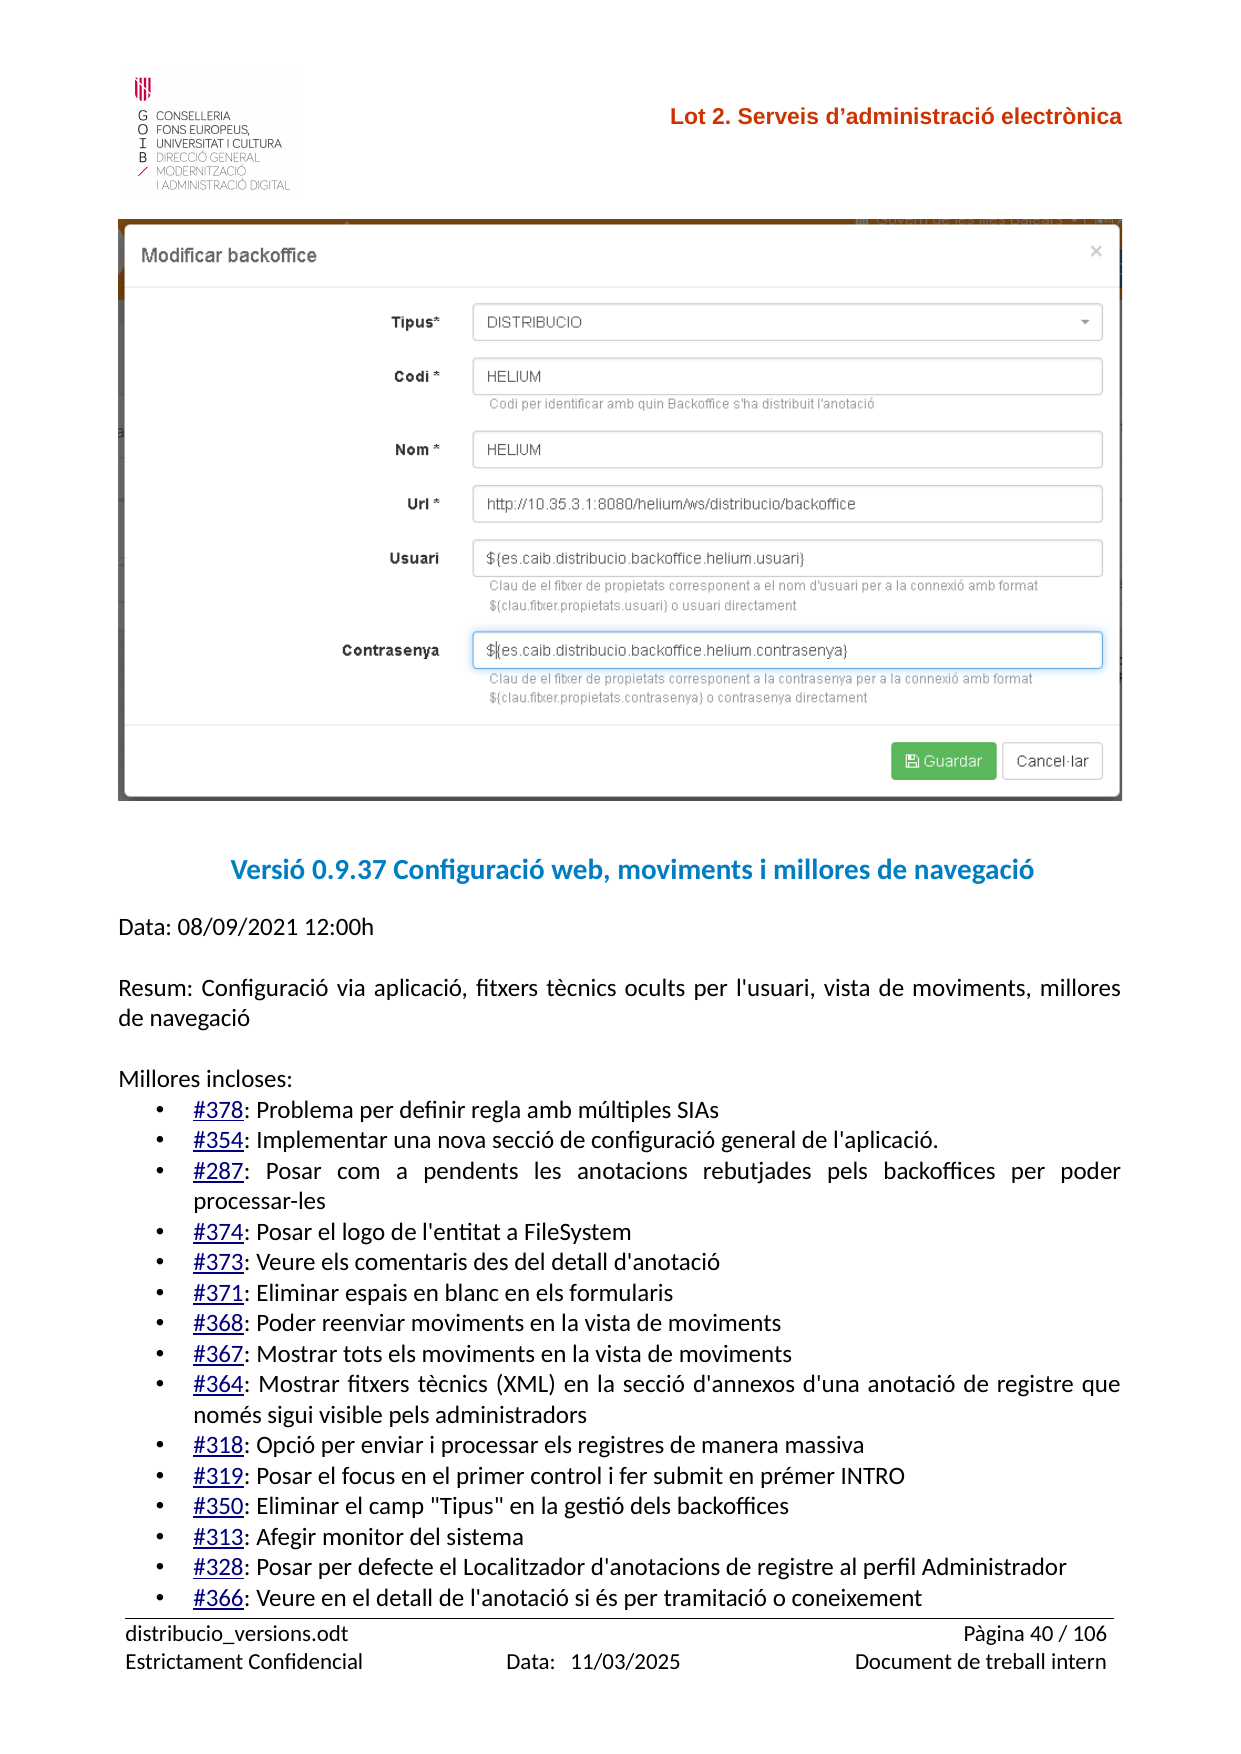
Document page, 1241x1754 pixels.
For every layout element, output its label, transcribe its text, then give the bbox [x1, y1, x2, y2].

picture [118, 219, 1123, 801]
picture [126, 70, 299, 197]
list #313: Afegir monitor del sistema [156, 1521, 1122, 1552]
list #367: Mostrar tots els moviments en la vista de moviments [156, 1338, 1122, 1368]
list #354: Implementar una nova secció de configuració general de l'aplicació. [156, 1124, 1122, 1155]
list #364: Mostrar fitxers tècnics (XML) en la secció d'annexos d'una anotació de registre que només sigui visible pels administradors [156, 1368, 1122, 1429]
subtitle Versió 0.9.37 Configuració web, moviments i millores de navegació [153, 851, 1122, 887]
list #319: Posar el focus en el primer control i fer submit en prémer INTRO [156, 1460, 1122, 1491]
list #378: Problema per definir regla amb múltiples SIAs [156, 1094, 1122, 1124]
list #374: Posar el logo de l'entitat a FileSystem [156, 1216, 1122, 1246]
list #368: Poder reenviar moviments en la vista de moviments [156, 1307, 1122, 1338]
list #371: Eliminar espais en blanc en els formularis [156, 1277, 1122, 1307]
text Resum: Configuració via aplicació, fitxers tècnics ocults per l'usuari, vista de moviments, millores de navegació [118, 972, 1122, 1033]
list #287: Posar com a pendents les anotacions rebutjades pels backoffices per poder processar-les [156, 1155, 1122, 1216]
list #318: Opció per enviar i processar els registres de manera massiva [156, 1429, 1122, 1460]
list #350: Eliminar el camp "Tipus" en la gestió dels backoffices [156, 1491, 1122, 1521]
list #373: Veure els comentaris des del detall d'anotació [156, 1246, 1122, 1277]
list #366: Veure en el detall de l'anotació si és per tramitació o coneixement [156, 1582, 1122, 1613]
text Data: 08/09/2021 12:00h [118, 911, 1122, 941]
list #328: Posar per defecte el Localitzador d'anotacions de registre al perfil Administrador [156, 1552, 1122, 1582]
text Millores incloses: [118, 1063, 1122, 1094]
